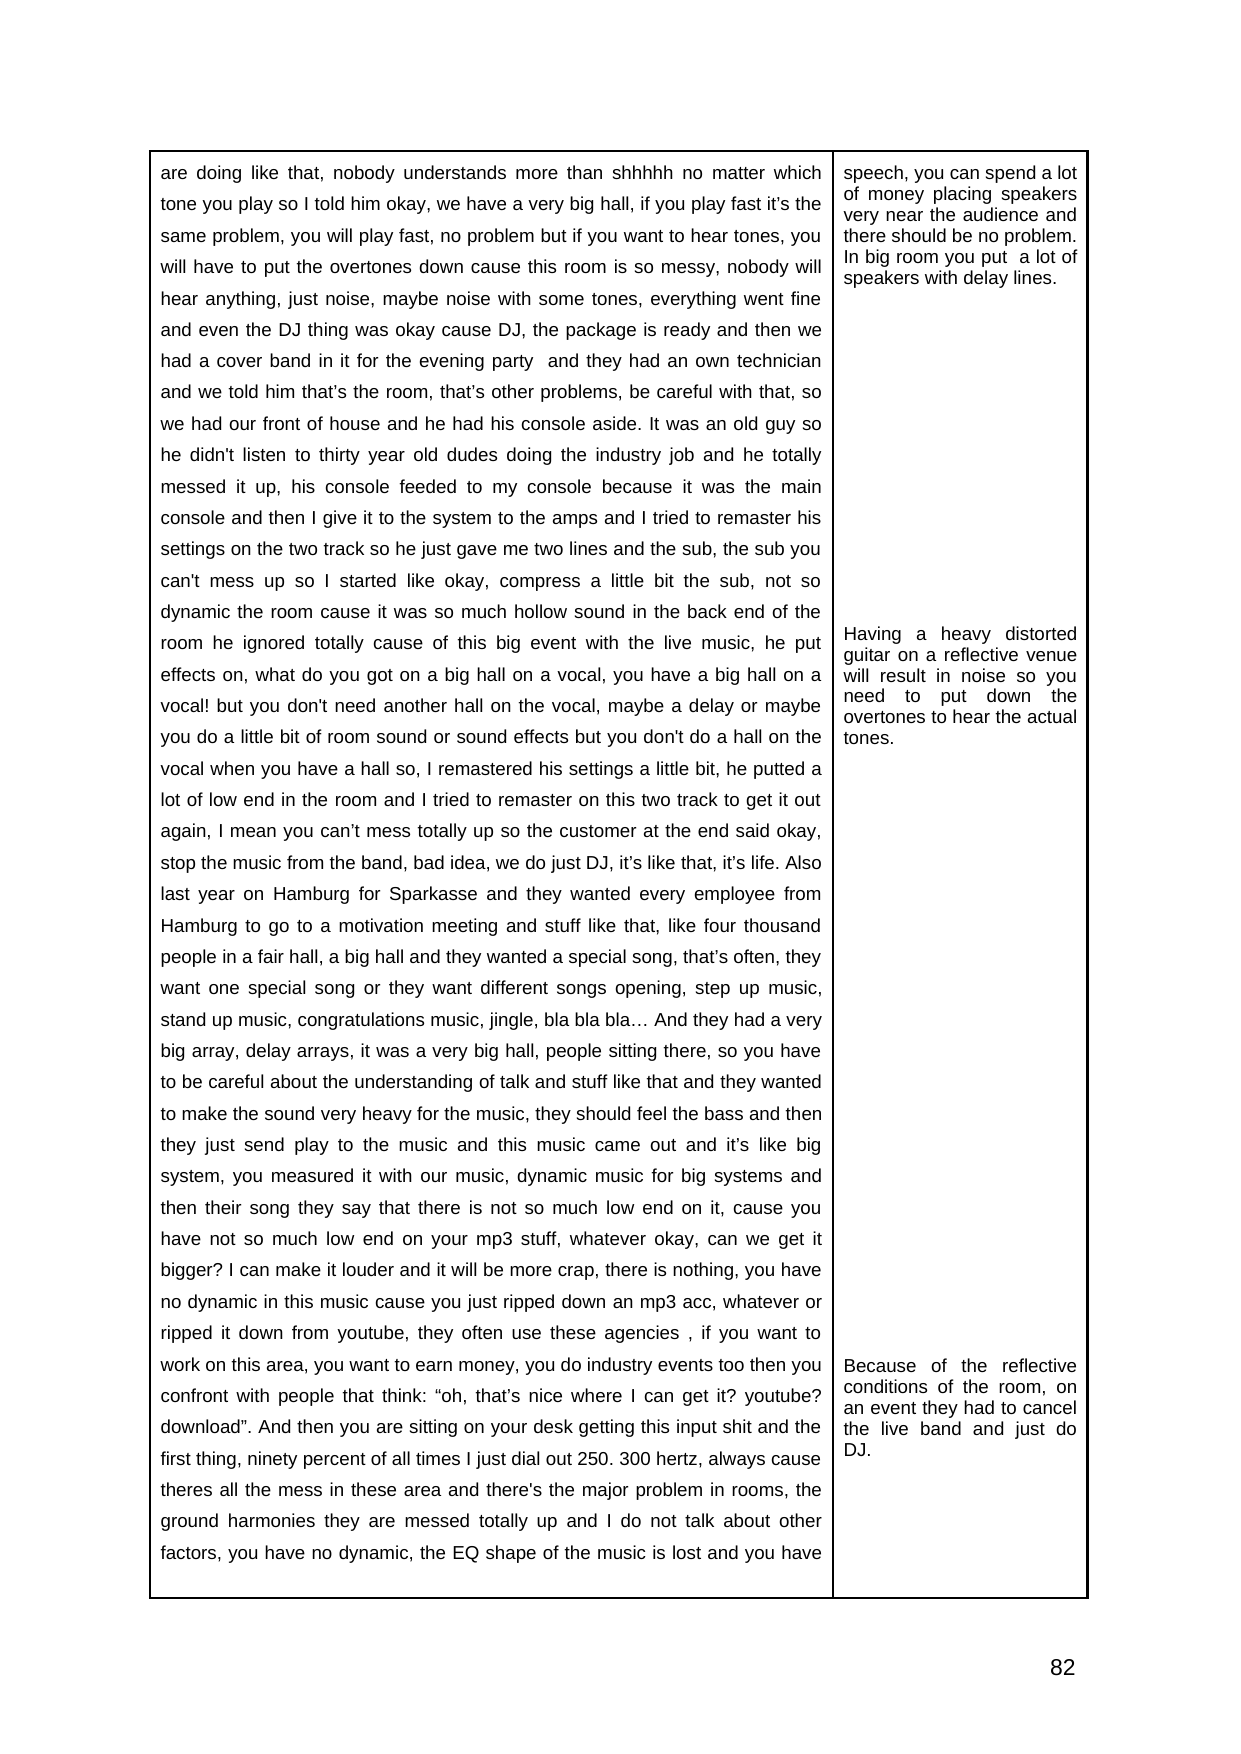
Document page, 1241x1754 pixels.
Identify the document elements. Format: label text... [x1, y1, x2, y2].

table_header are doing like that, nobody understands more than shhhhh no matter which tone you play so I told him okay, we have a very big hall, if you play fast it’s the same problem, you will play fast, no problem but if you want to hear tones, you will have to put the overtones down cause this room is so messy, nobody will hear anything, just noise, maybe noise with some tones, everything went fine and even the DJ thing was okay cause DJ, the package is ready and then we had a cover band in it for the evening party and they had an own technician and we told him that’s the room, that’s other problems, be careful with that, so we had our front of house and he had his console aside. It was an old guy so he didn't listen to thirty year old dudes doing the industry job and he totally messed it up, his console feeded to my console because it was the main console and then I give it to the system to the amps and I tried to remaster his settings on the two track so he just gave me two lines and the sub, the sub you can't mess up so I started like okay, compress a little bit the sub, not so dynamic the room cause it was so much hollow sound in the back end of the room he ignored totally cause of this big event with the live music, he put effects on, what do you got on a big hall on a vocal, you have a big hall on a vocal! but you don't need another hall on the vocal, maybe a delay or maybe you do a little bit of room sound or sound effects but you don't do a hall on the vocal when you have a hall so, I remastered his settings a little bit, he putted a lot of low end in the room and I tried to remaster on this two track to get it out again, I mean you can’t mess totally up so the customer at the end said okay, stop the music from the band, bad idea, we do just DJ, it’s like that, it’s life. Also last year on Hamburg for Sparkasse and they wanted every employee from Hamburg to go to a motivation meeting and stuff like that, like four thousand people in a fair hall, a big hall and they wanted a special song, that’s often, they want one special song or they want different songs opening, step up music, stand up music, congratulations music, jingle, bla bla bla… And they had a very big array, delay arrays, it was a very big hall, people sitting there, so you have to be careful about the understanding of talk and stuff like that and they wanted to make the sound very heavy for the music, they should feel the bass and then they just send play to the music and this music came out and it’s like big system, you measured it with our music, dynamic music for big systems and then their song they say that there is not so much low end on it, cause you have not so much low end on your mp3 stuff, whatever okay, can we get it bigger? I can make it louder and it will be more crap, there is nothing, you have no dynamic in this music cause you just ripped down an mp3 acc, whatever or ripped it down from youtube, they often use these agencies , if you want to work on this area, you want to earn money, you do industry events too then you confront with people that think: “oh, that’s nice where I can get it? youtube? download”. And then you are sitting on your desk getting this input shit and the first thing, ninety percent of all times I just dial out 250. 300 hertz, always cause theres all the mess in these area and there's the major problem in rooms, the ground harmonies they are messed totally up and I do not talk about other factors, you have no dynamic, the EQ shape of the music is lost and you have [151, 152, 832, 1597]
table_header speech, you can spend a lot of money placing speakers very near the audience and there should be no problem. In big room you put a lot of speakers with delay lines. Having a heavy distorted guitar on a reflective venue will result in noise so you need to put down the overtones to hear the actual tones. Because of the reflective conditions of the room, on an event they had to cancel the live band and just do DJ. [834, 152, 1086, 1597]
